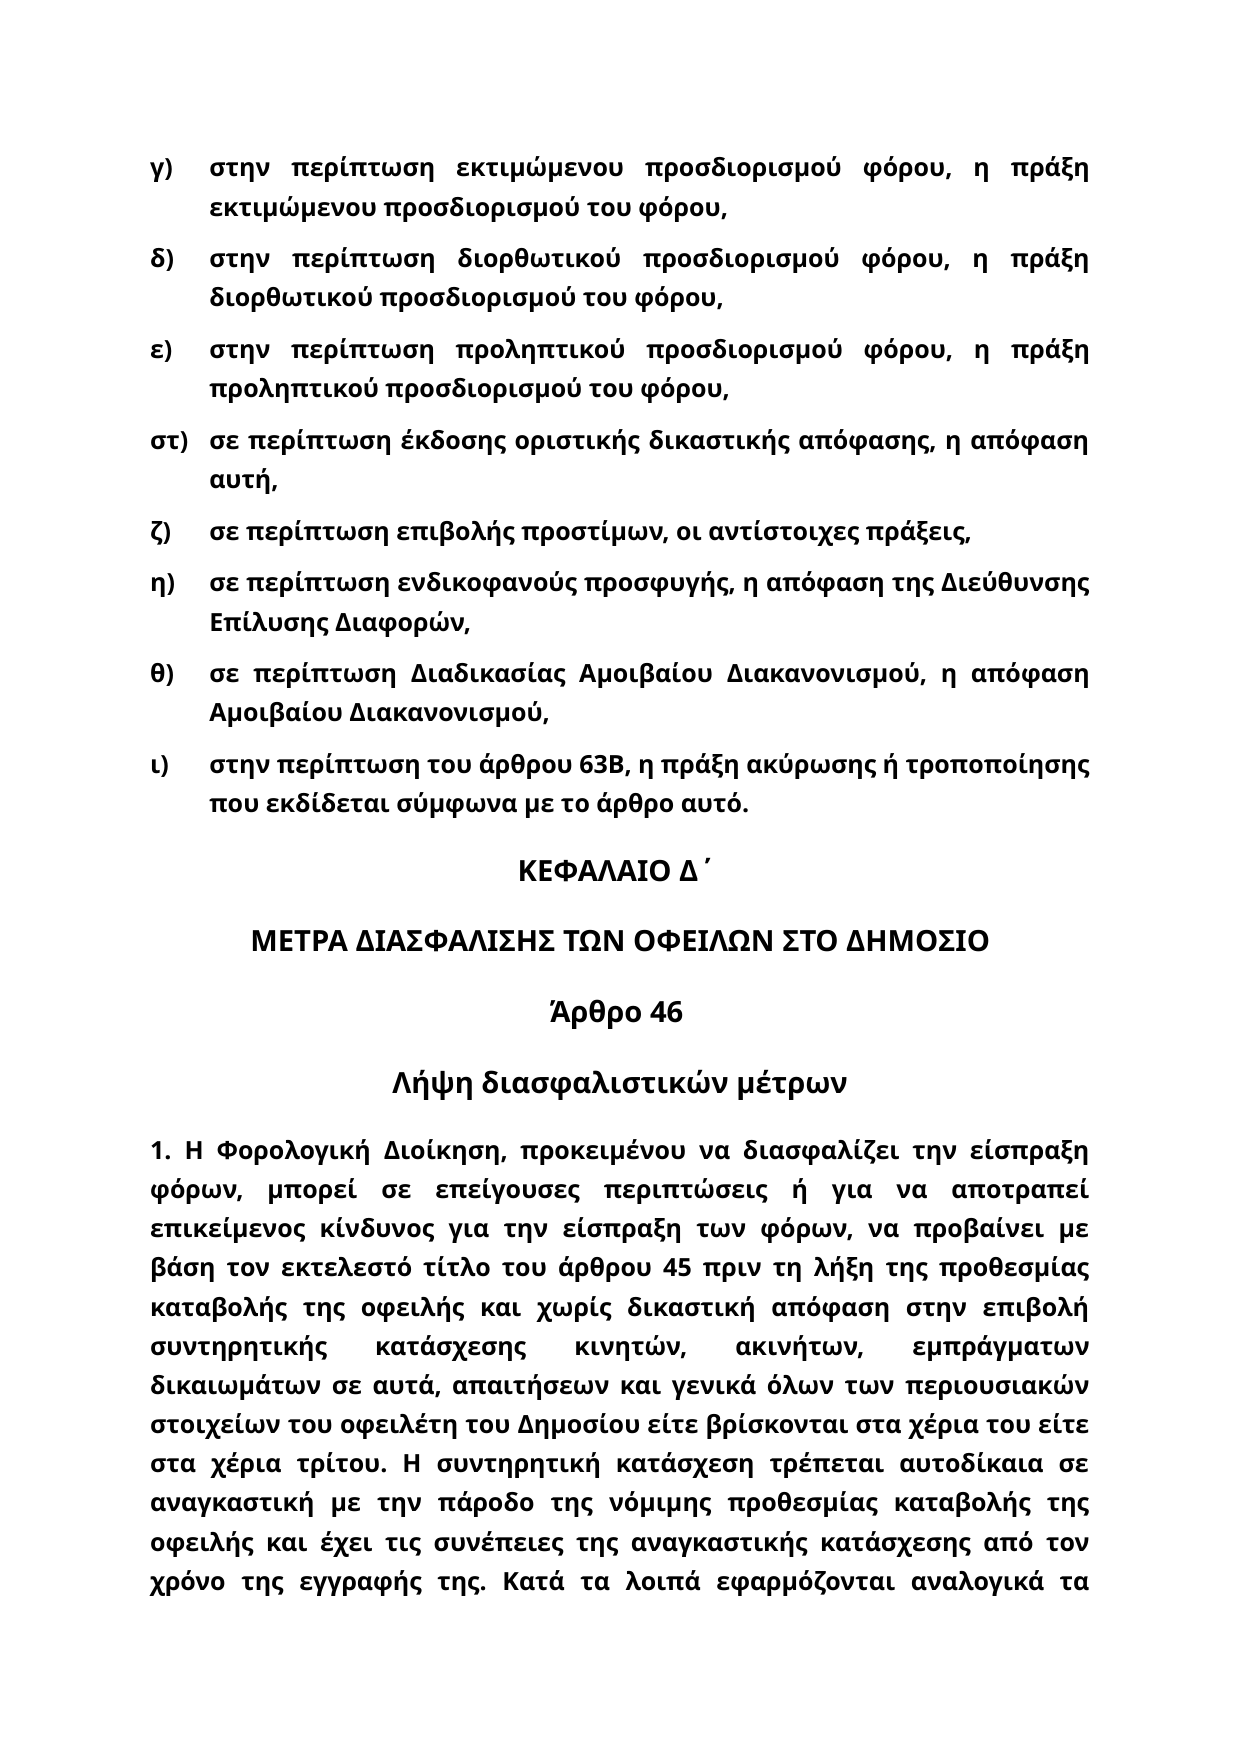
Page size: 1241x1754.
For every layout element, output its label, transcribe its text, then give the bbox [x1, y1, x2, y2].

subtitle Άρθρο 46 [150, 991, 1090, 1031]
subtitle ΜΕΤΡΑ ΔΙΑΣΦΑΛΙΣΗΣ ΤΩΝ ΟΦΕΙΛΩΝ ΣΤΟ ΔΗΜΟΣΙΟ [150, 921, 1090, 960]
text 1. Η Φορολογική Διοίκηση, προκειμένου να διασφαλίζει την είσπραξη φόρων, μπορεί σε επείγουσες περιπτώσεις ή για να αποτραπεί επικείμενος κίνδυνος για την είσπραξη των φόρων, να προβαίνει με βάση τον εκτελεστό τίτλο του άρθρου 45 πριν τη λήξη της προθεσμίας καταβολής της οφειλής και χωρίς δικαστική απόφαση στην επιβολή συντηρητικής κατάσχεσης κινητών, ακινήτων, εμπράγματων δικαιωμάτων σε αυτά, απαιτήσεων και γενικά όλων των περιουσιακών στοιχείων του οφειλέτη του Δημοσίου είτε βρίσκονται στα χέρια του είτε στα χέρια τρίτου. Η συντηρητική κατάσχεση τρέπεται αυτοδίκαια σε αναγκαστική με την πάροδο της νόμιμης προθεσμίας καταβολής της οφειλής και έχει τις συνέπειες της αναγκαστικής κατάσχεσης από τον χρόνο της εγγραφής της. Κατά τα λοιπά εφαρμόζονται αναλογικά τα [150, 1132, 1090, 1597]
subtitle ΚΕΦΑΛΑΙΟ Δ΄ [150, 850, 1090, 890]
list ι) στην περίπτωση του άρθρου 63Β, η πράξη ακύρωσης ή τροποποίησης που εκδίδεται σύμφωνα με το άρθρο αυτό. [150, 747, 1090, 820]
list ζ) σε περίπτωση επιβολής προστίμων, οι αντίστοιχες πράξεις, [150, 513, 1090, 547]
list γ) στην περίπτωση εκτιμώμενου προσδιορισμού φόρου, η πράξη εκτιμώμενου προσδιορισμού του φόρου, [150, 150, 1090, 223]
list η) σε περίπτωση ενδικοφανούς προσφυγής, η απόφαση της Διεύθυνσης Επίλυσης Διαφορών, [150, 565, 1090, 638]
list στ) σε περίπτωση έκδοσης οριστικής δικαστικής απόφασης, η απόφαση αυτή, [150, 422, 1090, 496]
list δ) στην περίπτωση διορθωτικού προσδιορισμού φόρου, η πράξη διορθωτικού προσδιορισμού του φόρου, [150, 241, 1090, 314]
subtitle Λήψη διασφαλιστικών μέτρων [150, 1062, 1090, 1102]
list θ) σε περίπτωση Διαδικασίας Αμοιβαίου Διακανονισμού, η απόφαση Αμοιβαίου Διακανονισμού, [150, 656, 1090, 729]
list ε) στην περίπτωση προληπτικού προσδιορισμού φόρου, η πράξη προληπτικού προσδιορισμού του φόρου, [150, 332, 1090, 405]
